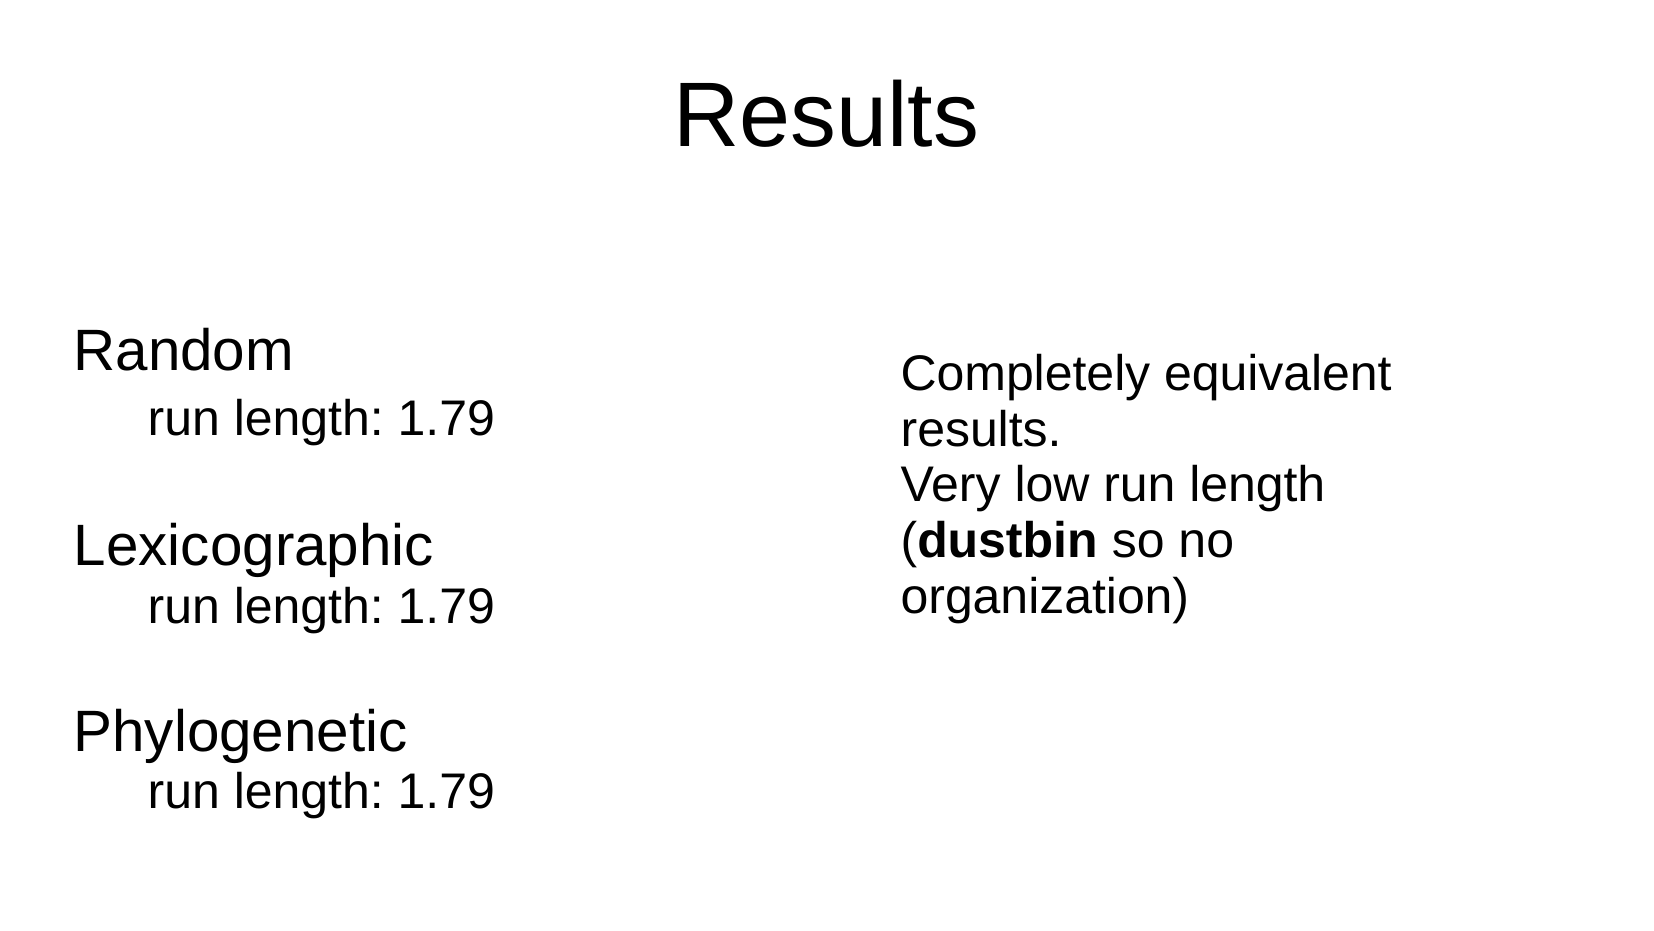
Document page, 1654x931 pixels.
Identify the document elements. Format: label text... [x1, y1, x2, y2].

text_box Completely equivalent results. Very low run length (dustbin so no organization) [885, 337, 1536, 857]
text_box Random run length: 1.79 Lexicographic run length: 1.79 Phylogenetic run length: 1.79 [59, 235, 650, 827]
title Results [82, 37, 1571, 193]
